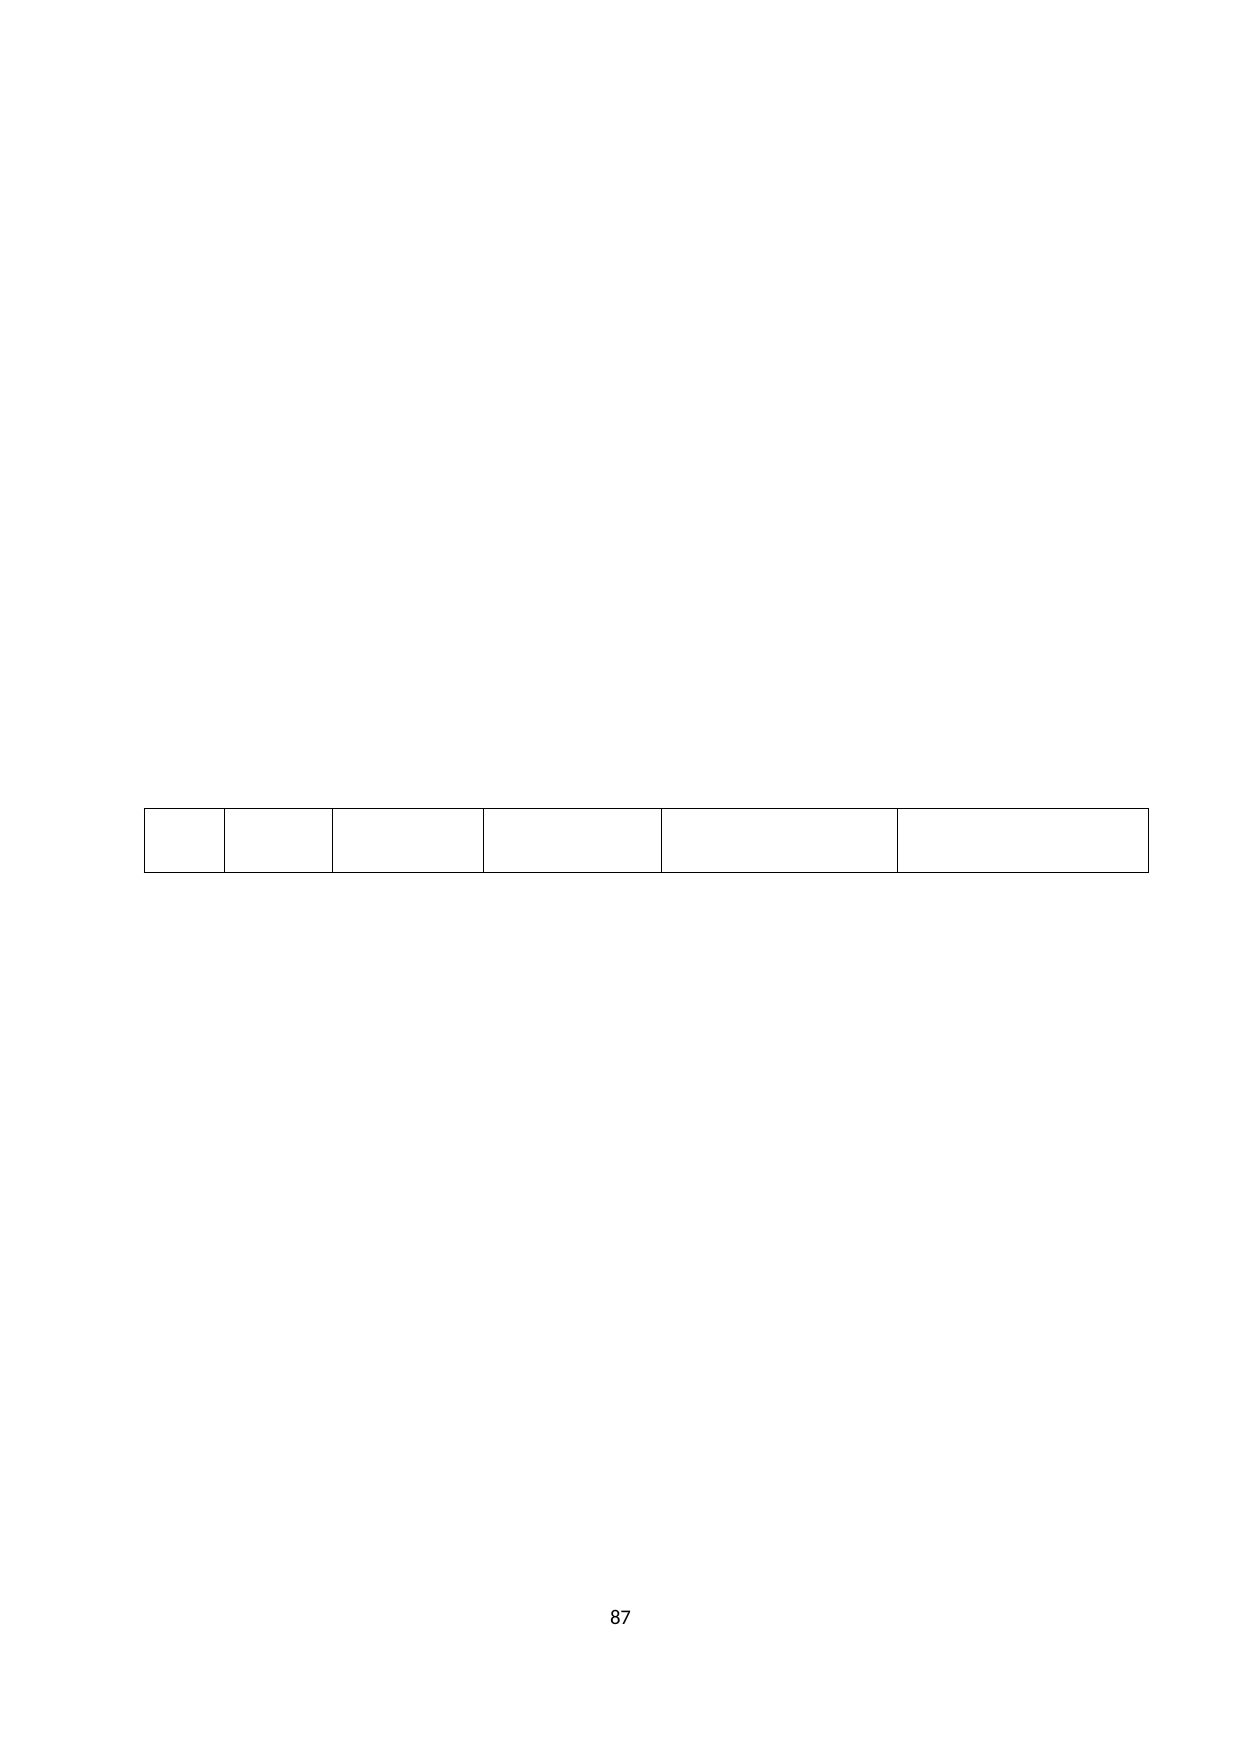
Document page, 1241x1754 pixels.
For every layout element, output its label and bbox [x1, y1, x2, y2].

table_cell [225, 809, 332, 872]
table_cell [333, 809, 483, 872]
table_cell [145, 809, 224, 872]
table_cell [898, 809, 1148, 872]
table_cell [662, 809, 897, 872]
table_cell [484, 809, 661, 872]
